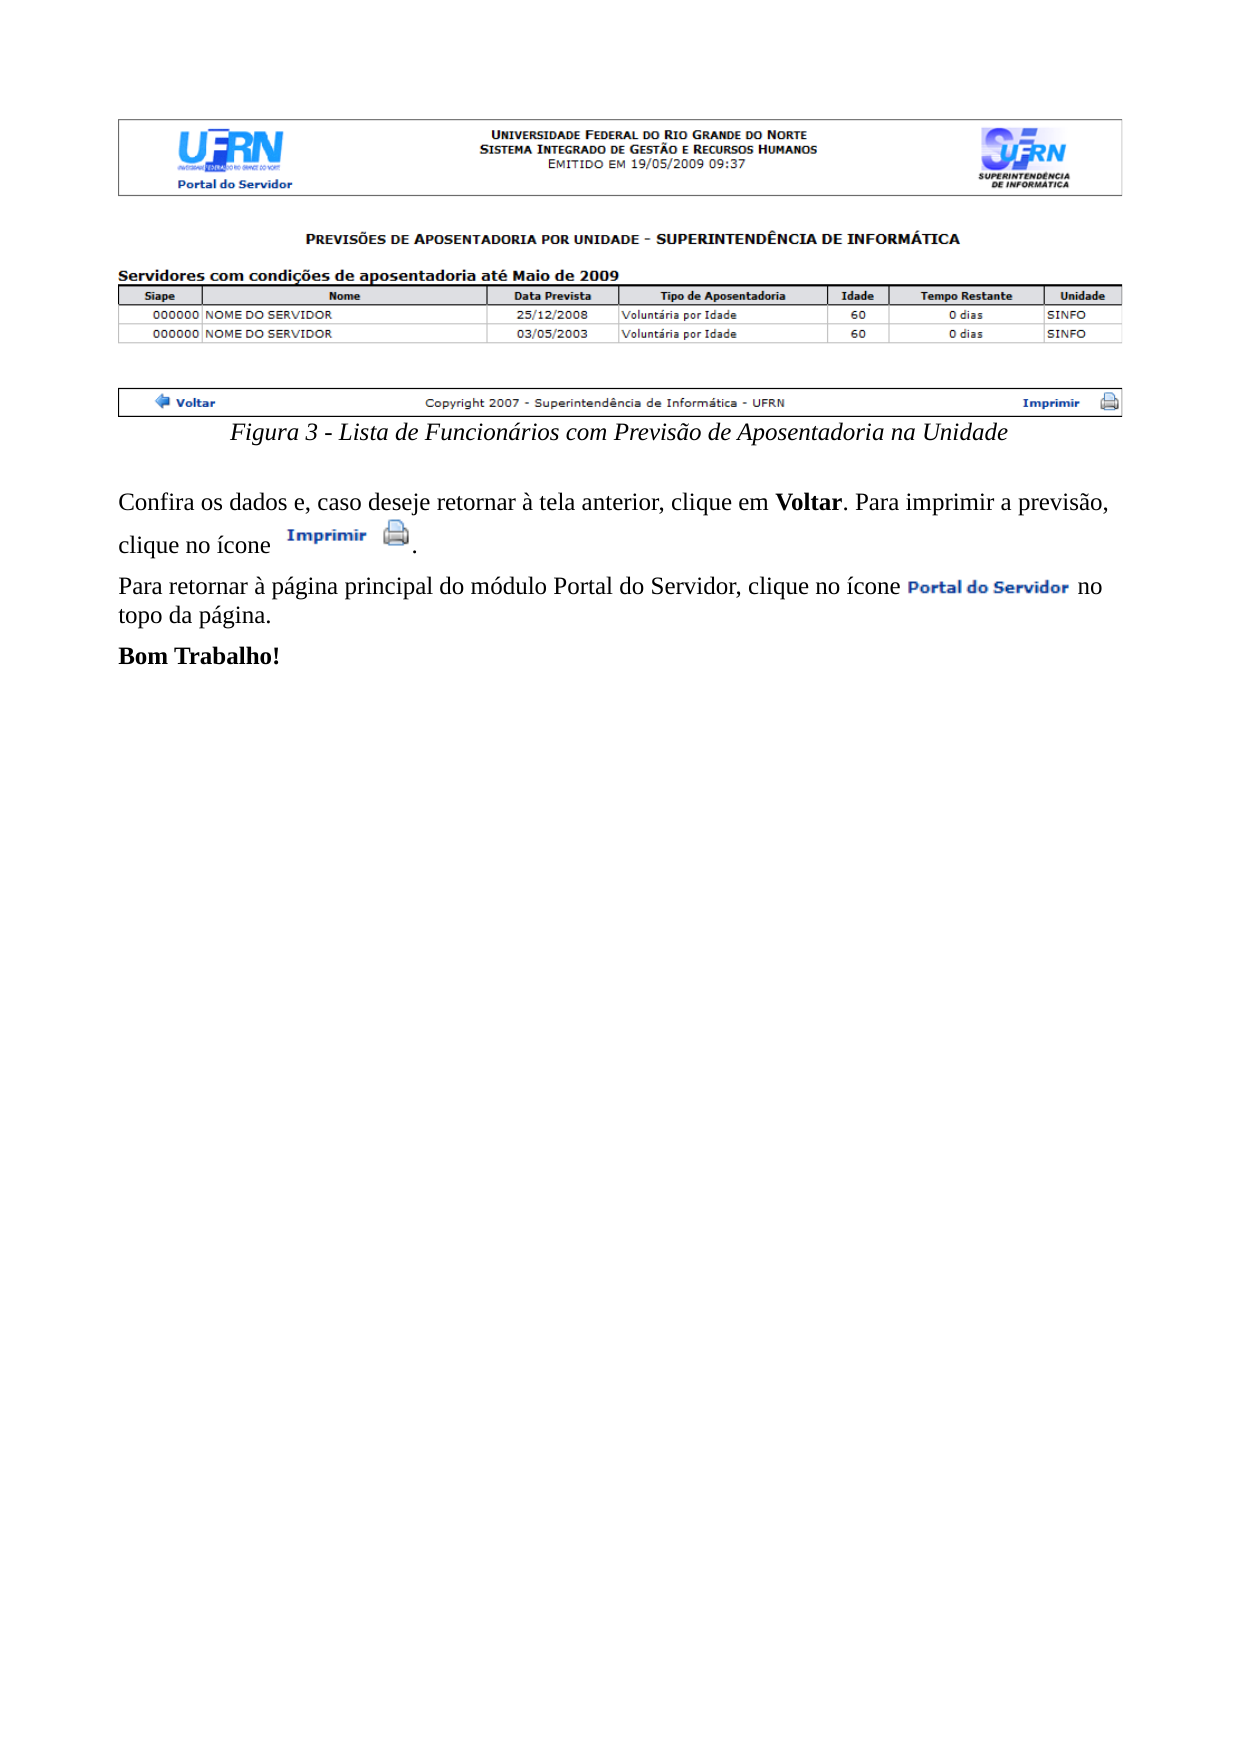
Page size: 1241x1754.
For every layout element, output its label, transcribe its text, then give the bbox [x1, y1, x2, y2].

text Bom Trabalho! [118, 641, 1122, 670]
text Para retornar à página principal do módulo Portal do Servidor, clique no ícone no topo da página. [118, 571, 1122, 629]
picture [907, 577, 1072, 595]
picture [277, 515, 412, 554]
text Figura 3 - Lista de Funcionários com Previsão de Aposentadoria na Unidade [118, 417, 1122, 446]
text Confira os dados e, caso deseje retornar à tela anterior, clique em Voltar. Para imprimir a previsão, clique no ícone . [118, 487, 1122, 559]
picture [118, 118, 1123, 417]
